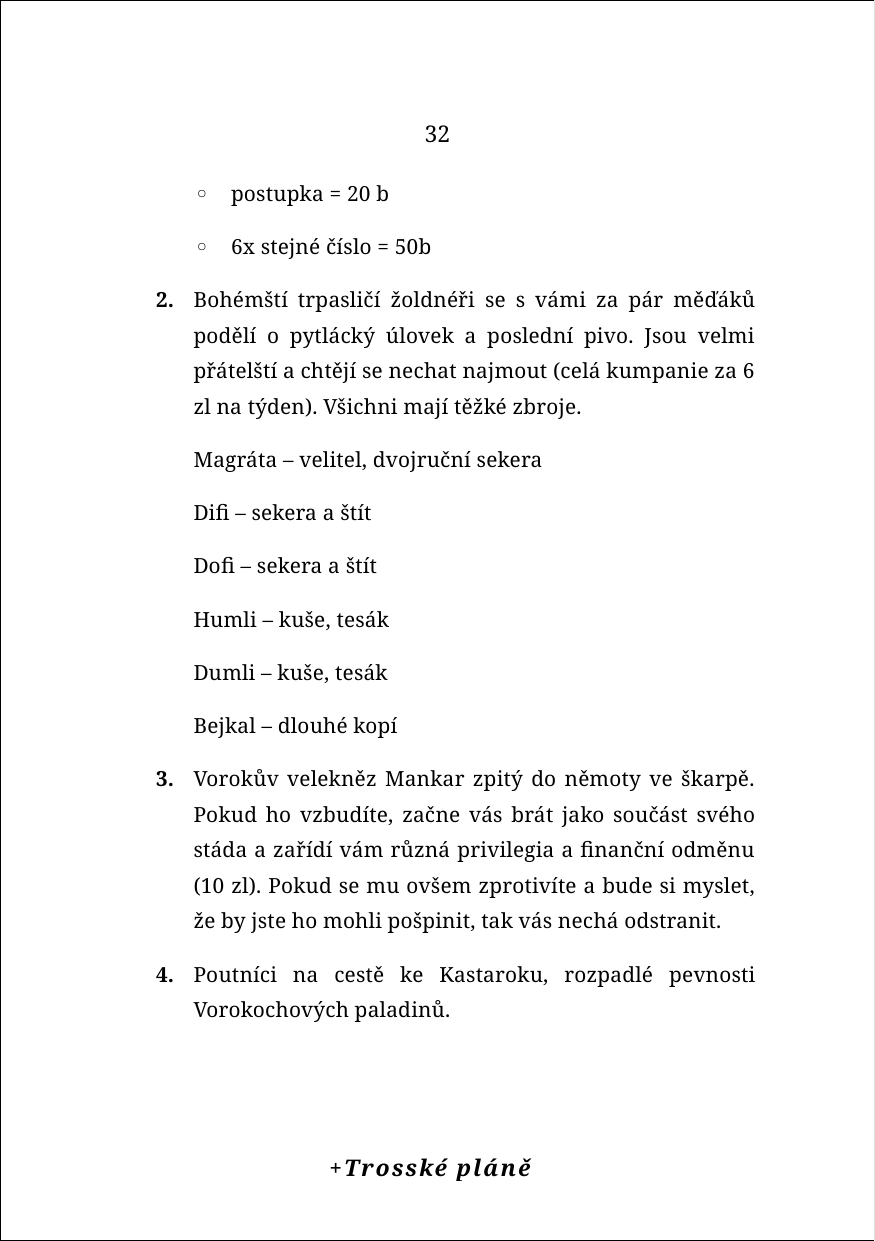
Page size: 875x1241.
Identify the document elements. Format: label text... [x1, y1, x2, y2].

list Vorokův velekněz Mankar zpitý do němoty ve škarpě. Pokud ho vzbudíte, začne vás brát jako součást svého stáda a zařídí vám různá privilegia a finanční odměnu (10 zl). Pokud se mu ovšem zprotivíte a bude si myslet, že by jste ho mohli pošpinit, tak vás nechá odstranit. [156, 764, 756, 935]
list Humli – kuše, tesák [156, 605, 756, 633]
list Dofi – sekera a štít [156, 552, 756, 580]
list 6x stejné číslo = 50b [193, 232, 756, 261]
list Dumli – kuše, tesák [156, 658, 756, 687]
list postupka = 20 b [193, 179, 756, 207]
list Difi – sekera a štít [156, 498, 756, 527]
list Poutníci na cestě ke Kastaroku, rozpadlé pevnosti Vorokochových paladinů. [156, 960, 756, 1024]
list Magráta – velitel, dvojruční sekera [156, 445, 756, 474]
list Bohémští trpasličí žoldnéři se s vámi za pár měďáků podělí o pytlácký úlovek a poslední pivo. Jsou velmi přátelští a chtějí se nechat najmout (celá kumpanie za 6 zl na týden). Všichni mají těžké zbroje. [156, 285, 756, 420]
list Bejkal – dlouhé kopí [156, 711, 756, 740]
